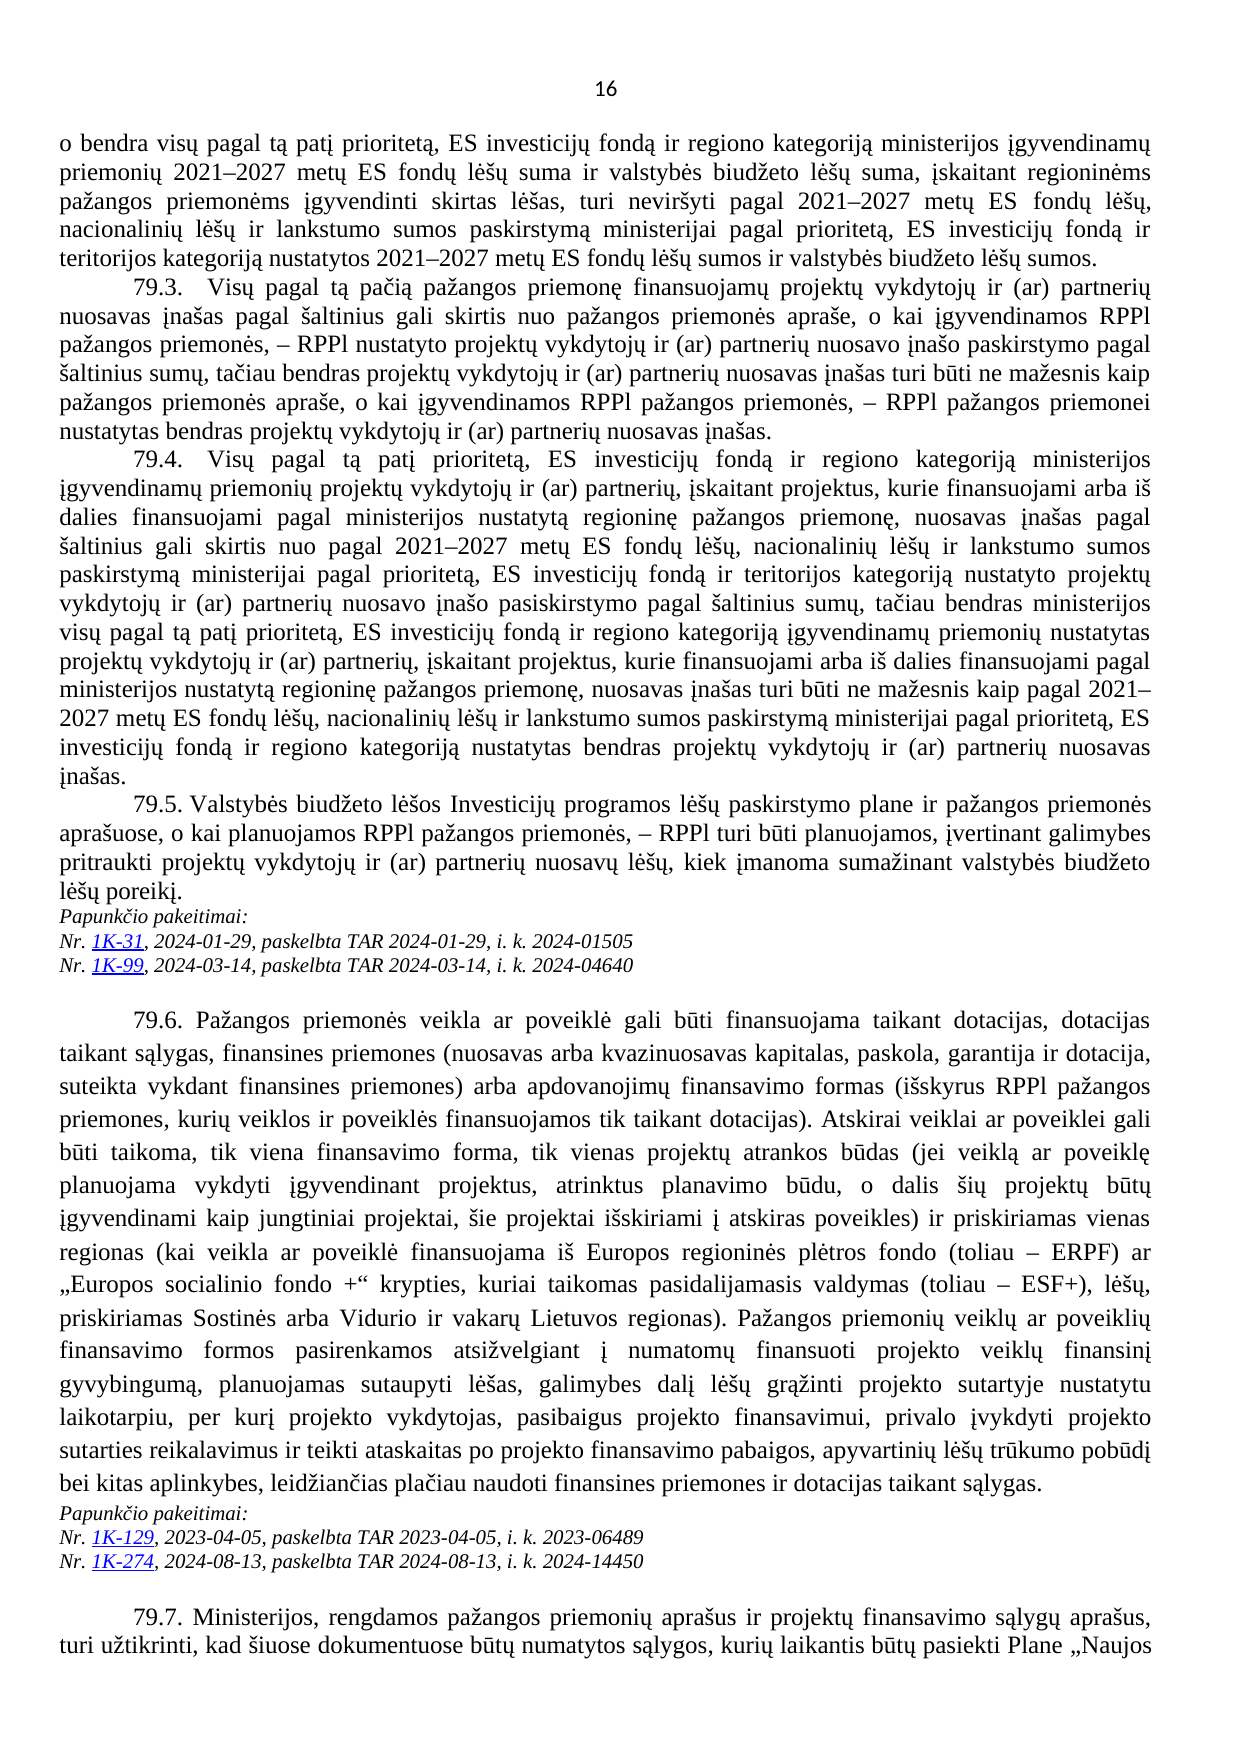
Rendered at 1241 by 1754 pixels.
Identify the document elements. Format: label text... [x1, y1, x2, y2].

text Nr. 1K-99, 2024-03-14, paskelbta TAR 2024-03-14, i. k. 2024-04640 [59, 953, 1152, 977]
text 79.4. Visų pagal tą patį prioritetą, ES investicijų fondą ir regiono kategoriją ministerijos įgyvendinamų priemonių projektų vykdytojų ir (ar) partnerių, įskaitant projektus, kurie finansuojami arba iš dalies finansuojami pagal ministerijos nustatytą regioninę pažangos priemonę, nuosavas įnašas pagal šaltinius gali skirtis nuo pagal 2021–2027 metų ES fondų lėšų, nacionalinių lėšų ir lankstumo sumos paskirstymą ministerijai pagal prioritetą, ES investicijų fondą ir teritorijos kategoriją nustatyto projektų vykdytojų ir (ar) partnerių nuosavo įnašo pasiskirstymo pagal šaltinius sumų, tačiau bendras ministerijos visų pagal tą patį prioritetą, ES investicijų fondą ir regiono kategoriją įgyvendinamų priemonių nustatytas projektų vykdytojų ir (ar) partnerių, įskaitant projektus, kurie finansuojami arba iš dalies finansuojami pagal ministerijos nustatytą regioninę pažangos priemonę, nuosavas įnašas turi būti ne mažesnis kaip pagal 2021–2027 metų ES fondų lėšų, nacionalinių lėšų ir lankstumo sumos paskirstymą ministerijai pagal prioritetą, ES investicijų fondą ir regiono kategoriją nustatytas bendras projektų vykdytojų ir (ar) partnerių nuosavas įnašas. [59, 444, 1152, 789]
text Nr. 1K-31, 2024-01-29, paskelbta TAR 2024-01-29, i. k. 2024-01505 [59, 928, 1152, 953]
text Nr. 1K-274, 2024-08-13, paskelbta TAR 2024-08-13, i. k. 2024-14450 [59, 1549, 1152, 1573]
text 79.3. Visų pagal tą pačią pažangos priemonę finansuojamų projektų vykdytojų ir (ar) partnerių nuosavas įnašas pagal šaltinius gali skirtis nuo pažangos priemonės apraše, o kai įgyvendinamos RPPl pažangos priemonės, – RPPl nustatyto projektų vykdytojų ir (ar) partnerių nuosavo įnašo paskirstymo pagal šaltinius sumų, tačiau bendras projektų vykdytojų ir (ar) partnerių nuosavas įnašas turi būti ne mažesnis kaip pažangos priemonės apraše, o kai įgyvendinamos RPPl pažangos priemonės, – RPPl pažangos priemonei nustatytas bendras projektų vykdytojų ir (ar) partnerių nuosavas įnašas. [59, 272, 1152, 444]
text Papunkčio pakeitimai: [59, 1501, 1152, 1525]
text Nr. 1K-129, 2023-04-05, paskelbta TAR 2023-04-05, i. k. 2023-06489 [59, 1525, 1152, 1549]
text 79.6. Pažangos priemonės veikla ar poveiklė gali būti finansuojama taikant dotacijas, dotacijas taikant sąlygas, finansines priemones (nuosavas arba kvazinuosavas kapitalas, paskola, garantija ir dotacija, suteikta vykdant finansines priemones) arba apdovanojimų finansavimo formas (išskyrus RPPl pažangos priemones, kurių veiklos ir poveiklės finansuojamos tik taikant dotacijas). Atskirai veiklai ar poveiklei gali būti taikoma, tik viena finansavimo forma, tik vienas projektų atrankos būdas (jei veiklą ar poveiklę planuojama vykdyti įgyvendinant projektus, atrinktus planavimo būdu, o dalis šių projektų būtų įgyvendinami kaip jungtiniai projektai, šie projektai išskiriami į atskiras poveikles) ir priskiriamas vienas regionas (kai veikla ar poveiklė finansuojama iš Europos regioninės plėtros fondo (toliau – ERPF) ar „Europos socialinio fondo +“ krypties, kuriai taikomas pasidalijamasis valdymas (toliau – ESF+), lėšų, priskiriamas Sostinės arba Vidurio ir vakarų Lietuvos regionas). Pažangos priemonių veiklų ar poveiklių finansavimo formos pasirenkamos atsižvelgiant į numatomų finansuoti projekto veiklų finansinį gyvybingumą, planuojamas sutaupyti lėšas, galimybes dalį lėšų grąžinti projekto sutartyje nustatytu laikotarpiu, per kurį projekto vykdytojas, pasibaigus projekto finansavimui, privalo įvykdyti projekto sutarties reikalavimus ir teikti ataskaitas po projekto finansavimo pabaigos, apyvartinių lėšų trūkumo pobūdį bei kitas aplinkybes, leidžiančias plačiau naudoti finansines priemones ir dotacijas taikant sąlygas. [59, 1005, 1152, 1496]
text o bendra visų pagal tą patį prioritetą, ES investicijų fondą ir regiono kategoriją ministerijos įgyvendinamų priemonių 2021–2027 metų ES fondų lėšų suma ir valstybės biudžeto lėšų suma, įskaitant regioninėms pažangos priemonėms įgyvendinti skirtas lėšas, turi neviršyti pagal 2021–2027 metų ES fondų lėšų, nacionalinių lėšų ir lankstumo sumos paskirstymą ministerijai pagal prioritetą, ES investicijų fondą ir teritorijos kategoriją nustatytos 2021–2027 metų ES fondų lėšų sumos ir valstybės biudžeto lėšų sumos. [59, 128, 1152, 272]
text Papunkčio pakeitimai: [59, 904, 1152, 928]
text 79.7. Ministerijos, rengdamos pažangos priemonių aprašus ir projektų finansavimo sąlygų aprašus, turi užtikrinti, kad šiuose dokumentuose būtų numatytos sąlygos, kurių laikantis būtų pasiekti Plane „Naujos [59, 1602, 1152, 1659]
text 79.5. Valstybės biudžeto lėšos Investicijų programos lėšų paskirstymo plane ir pažangos priemonės aprašuose, o kai planuojamos RPPl pažangos priemonės, – RPPl turi būti planuojamos, įvertinant galimybes pritraukti projektų vykdytojų ir (ar) partnerių nuosavų lėšų, kiek įmanoma sumažinant valstybės biudžeto lėšų poreikį. [59, 789, 1152, 904]
